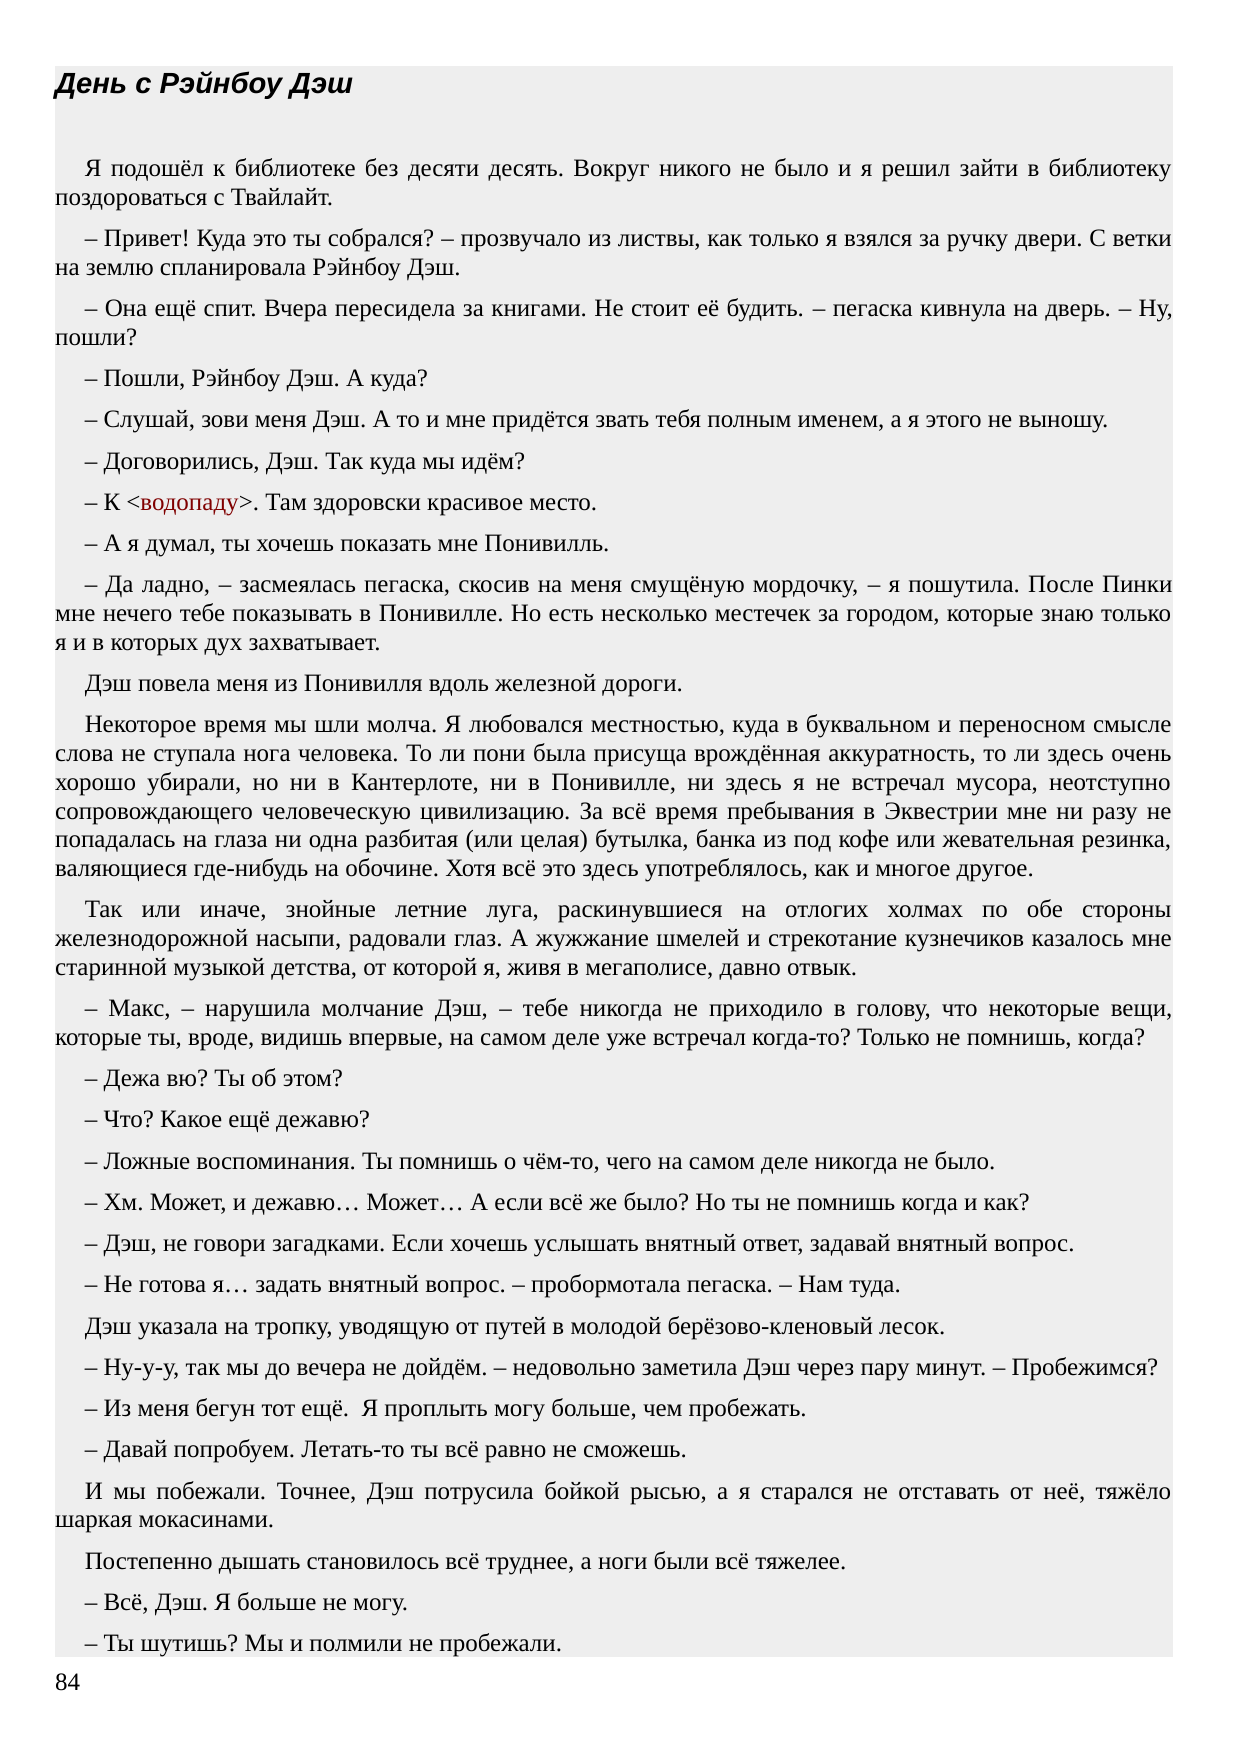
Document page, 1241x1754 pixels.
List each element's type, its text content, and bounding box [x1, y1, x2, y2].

text Постепенно дышать становилось всё труднее, а ноги были всё тяжелее. [55, 1546, 1173, 1574]
text – Договорились, Дэш. Так куда мы идём? [55, 446, 1173, 474]
text – Что? Какое ещё дежавю? [55, 1104, 1173, 1133]
text – Привет! Куда это ты собрался? – прозвучало из листвы, как только я взялся за ручку двери. С ветки на землю спланировала Рэйнбоу Дэш. [55, 223, 1173, 281]
text – К <водопаду>. Там здоровски красивое место. [55, 487, 1173, 516]
text Дэш указала на тропку, уводящую от путей в молодой берёзово-кленовый лесок. [55, 1311, 1173, 1339]
text – Давай попробуем. Летать-то ты всё равно не сможешь. [55, 1434, 1173, 1463]
text – Ложные воспоминания. Ты помнишь о чём-то, чего на самом деле никогда не было. [55, 1146, 1173, 1174]
text – А я думал, ты хочешь показать мне Понивилль. [55, 528, 1173, 557]
text – Дэш, не говори загадками. Если хочешь услышать внятный ответ, задавай внятный вопрос. [55, 1228, 1173, 1257]
text – Пошли, Рэйнбоу Дэш. А куда? [55, 363, 1173, 392]
text – Да ладно, – засмеялась пегаска, скосив на меня смущёную мордочку, – я пошутила. После Пинки мне нечего тебе показывать в Понивилле. Но есть несколько местечек за городом, которые знаю только я и в которых дух захватывает. [55, 569, 1173, 656]
text – Ты шутишь? Мы и полмили не пробежали. [55, 1628, 1173, 1657]
text – Хм. Может, и дежавю… Может… А если всё же было? Но ты не помнишь когда и как? [55, 1187, 1173, 1216]
text – Всё, Дэш. Я больше не могу. [55, 1587, 1173, 1616]
text – Слушай, зови меня Дэш. А то и мне придётся звать тебя полным именем, а я этого не выношу. [55, 404, 1173, 433]
text – Дежа вю? Ты об этом? [55, 1063, 1173, 1092]
subtitle День с Рэйнбоу Дэш [55, 66, 1173, 99]
text Некоторое время мы шли молча. Я любовался местностью, куда в буквальном и переносном смысле слова не ступала нога человека. То ли пони была присуща врождённая аккуратность, то ли здесь очень хорошо убирали, но ни в Кантерлоте, ни в Понивилле, ни здесь я не встречал мусора, неотступно сопровождающего человеческую цивилизацию. За всё время пребывания в Эквестрии мне ни разу не попадалась на глаза ни одна разбитая (или целая) бутылка, банка из под кофе или жевательная резинка, валяющиеся где-нибудь на обочине. Хотя всё это здесь употреблялось, как и многое другое. [55, 709, 1173, 882]
text – Из меня бегун тот ещё. Я проплыть могу больше, чем пробежать. [55, 1393, 1173, 1422]
text – Ну-у-у, так мы до вечера не дойдём. – недовольно заметила Дэш через пару минут. – Пробежимся? [55, 1352, 1173, 1381]
text Так или иначе, знойные летние луга, раскинувшиеся на отлогих холмах по обе стороны железнодорожной насыпи, радовали глаз. А жужжание шмелей и стрекотание кузнечиков казалось мне старинной музыкой детства, от которой я, живя в мегаполисе, давно отвык. [55, 894, 1173, 981]
text – Она ещё спит. Вчера пересидела за книгами. Не стоит её будить. – пегаска кивнула на дверь. – Ну, пошли? [55, 293, 1173, 351]
text – Не готова я… задать внятный вопрос. – пробормотала пегаска. – Нам туда. [55, 1269, 1173, 1298]
text И мы побежали. Точнее, Дэш потрусила бойкой рысью, а я старался не отставать от неё, тяжёло шаркая мокасинами. [55, 1476, 1173, 1533]
text Я подошёл к библиотеке без десяти десять. Вокруг никого не было и я решил зайти в библиотеку поздороваться с Твайлайт. [55, 153, 1173, 211]
text Дэш повела меня из Понивилля вдоль железной дороги. [55, 668, 1173, 697]
text – Макс, – нарушила молчание Дэш, – тебе никогда не приходило в голову, что некоторые вещи, которые ты, вроде, видишь впервые, на самом деле уже встречал когда-то? Только не помнишь, когда? [55, 993, 1173, 1051]
